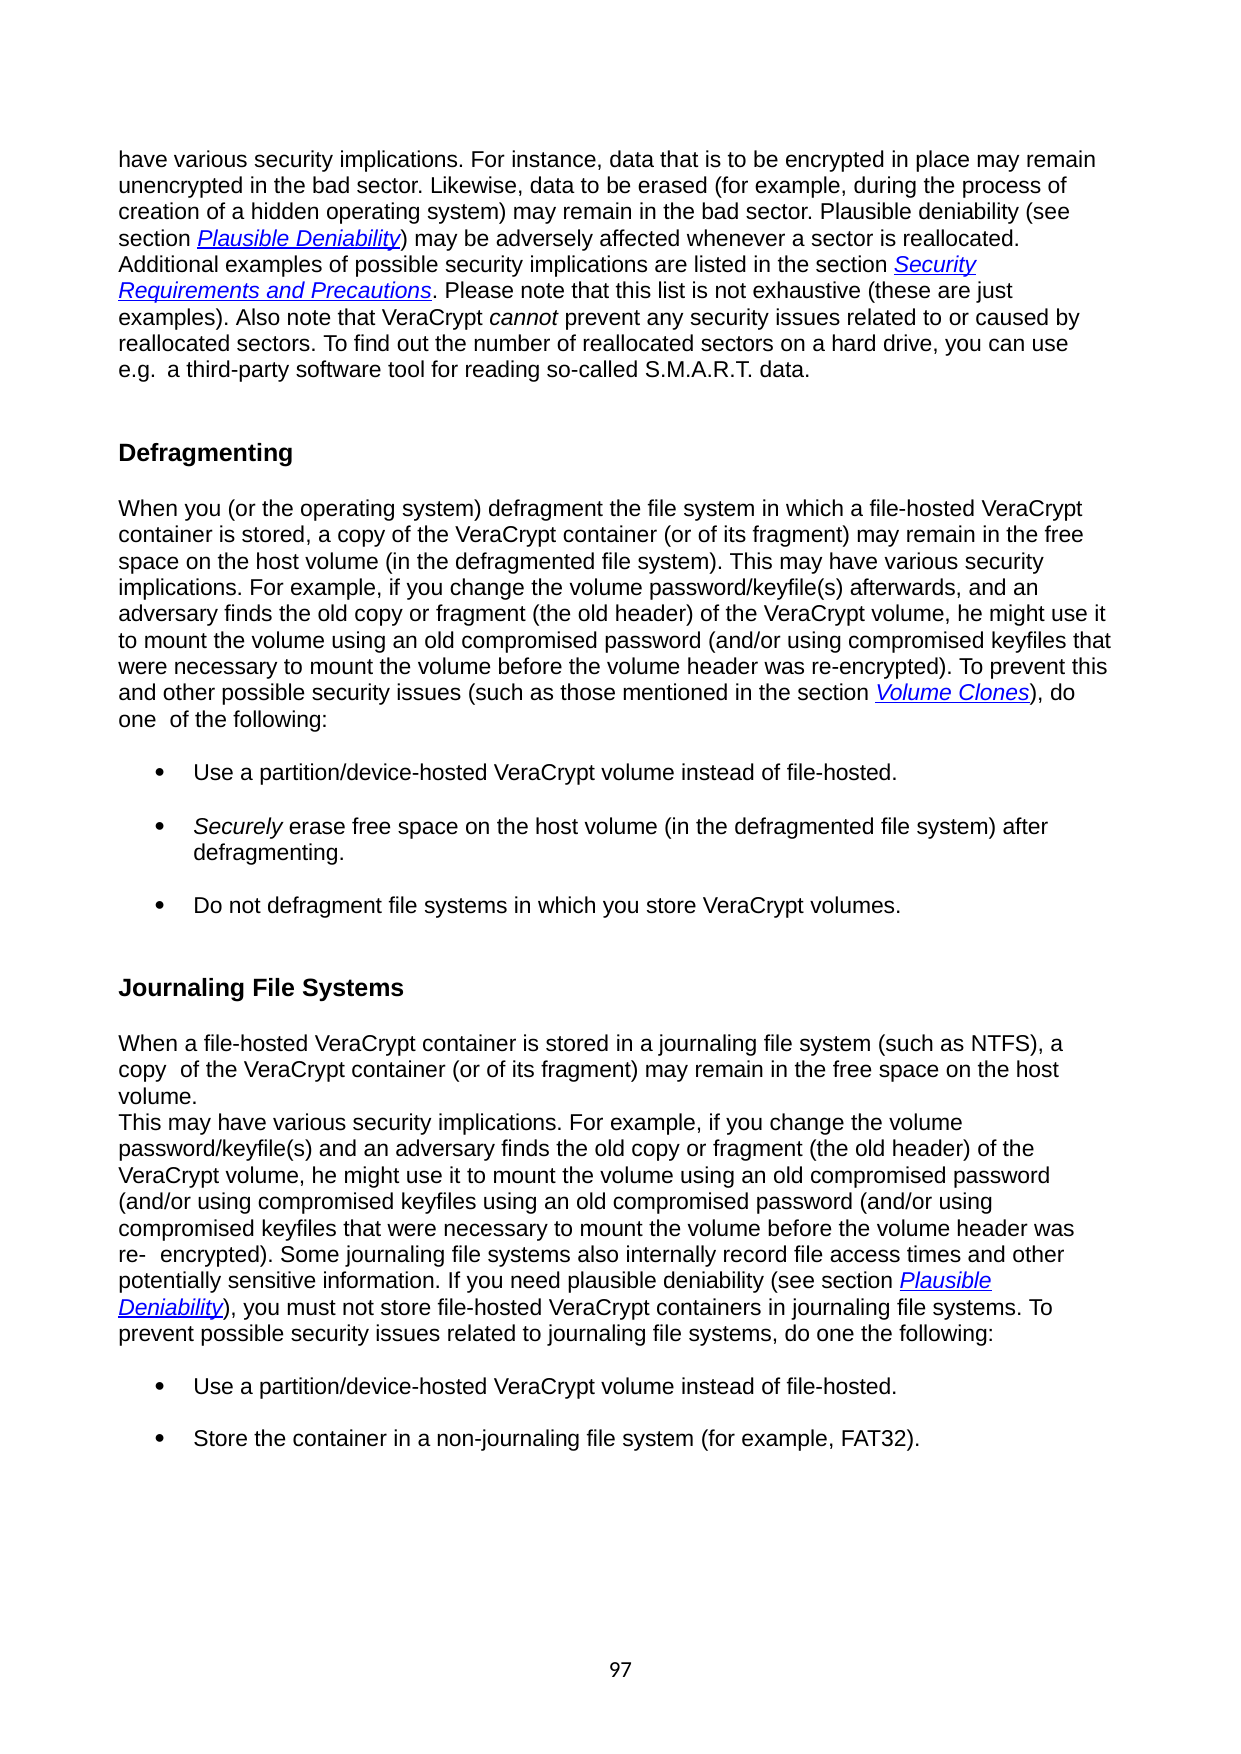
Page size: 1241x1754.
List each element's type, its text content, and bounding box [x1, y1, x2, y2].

list Store the container in a non-journaling file system (for example, FAT32). [156, 1425, 1134, 1452]
text This may have various security implications. For example, if you change the volume password/keyfile(s) and an adversary finds the old copy or fragment (the old header) of the VeraCrypt volume, he might use it to mount the volume using an old compromised password (and/or using compromised keyfiles using an old compromised password (and/or using compromised keyfiles that were necessary to mount the volume before the volume header was re- encrypted). Some journaling file systems also internally record file access times and other potentially sensitive information. If you need plausible deniability (see section Plausible Deniability), you must not store file-hosted VeraCrypt containers in journaling file systems. To prevent possible security issues related to journaling file systems, do one the following: [118, 1109, 1101, 1346]
text When you (or the operating system) defragment the file system in which a file-hosted VeraCrypt container is stored, a copy of the VeraCrypt container (or of its fragment) may remain in the free space on the host volume (in the defragmented file system). This may have various security implications. For example, if you change the volume password/keyfile(s) afterwards, and an adversary finds the old copy or fragment (the old header) of the VeraCrypt volume, he might use it to mount the volume using an old compromised password (and/or using compromised keyfiles that were necessary to mount the volume before the volume header was re-encrypted). To prevent this and other possible security issues (such as those mentioned in the section Volume Clones), do one of the following: [118, 495, 1114, 732]
subtitle Defragmenting [118, 438, 1134, 466]
text have various security implications. For instance, data that is to be encrypted in place may remain unencrypted in the bad sector. Likewise, data to be erased (for example, during the process of creation of a hidden operating system) may remain in the bad sector. Plausible deniability (see section Plausible Deniability) may be adversely affected whenever a sector is reallocated. [118, 146, 1111, 251]
text Additional examples of possible security implications are listed in the section Security Requirements and Precautions. Please note that this list is not exhaustive (these are just examples). Also note that VeraCrypt cannot prevent any security issues related to or caused by reallocated sectors. To find out the number of reallocated sectors on a hard drive, you can use e.g. a third-party software tool for reading so-called S.M.A.R.T. data. [118, 251, 1108, 383]
list Securely erase free space on the host volume (in the defragmented file system) after defragmenting. [156, 813, 1052, 866]
list Use a partition/device-hosted VeraCrypt volume instead of file-hosted. [156, 1373, 1134, 1399]
list Use a partition/device-hosted VeraCrypt volume instead of file-hosted. [156, 758, 1134, 785]
text When a file-hosted VeraCrypt container is stored in a journaling file system (such as NTFS), a copy of the VeraCrypt container (or of its fragment) may remain in the free space on the host volume. [118, 1030, 1117, 1109]
list Do not defragment file systems in which you store VeraCrypt volumes. [156, 892, 1134, 918]
subtitle Journaling File Systems [118, 973, 1134, 1002]
